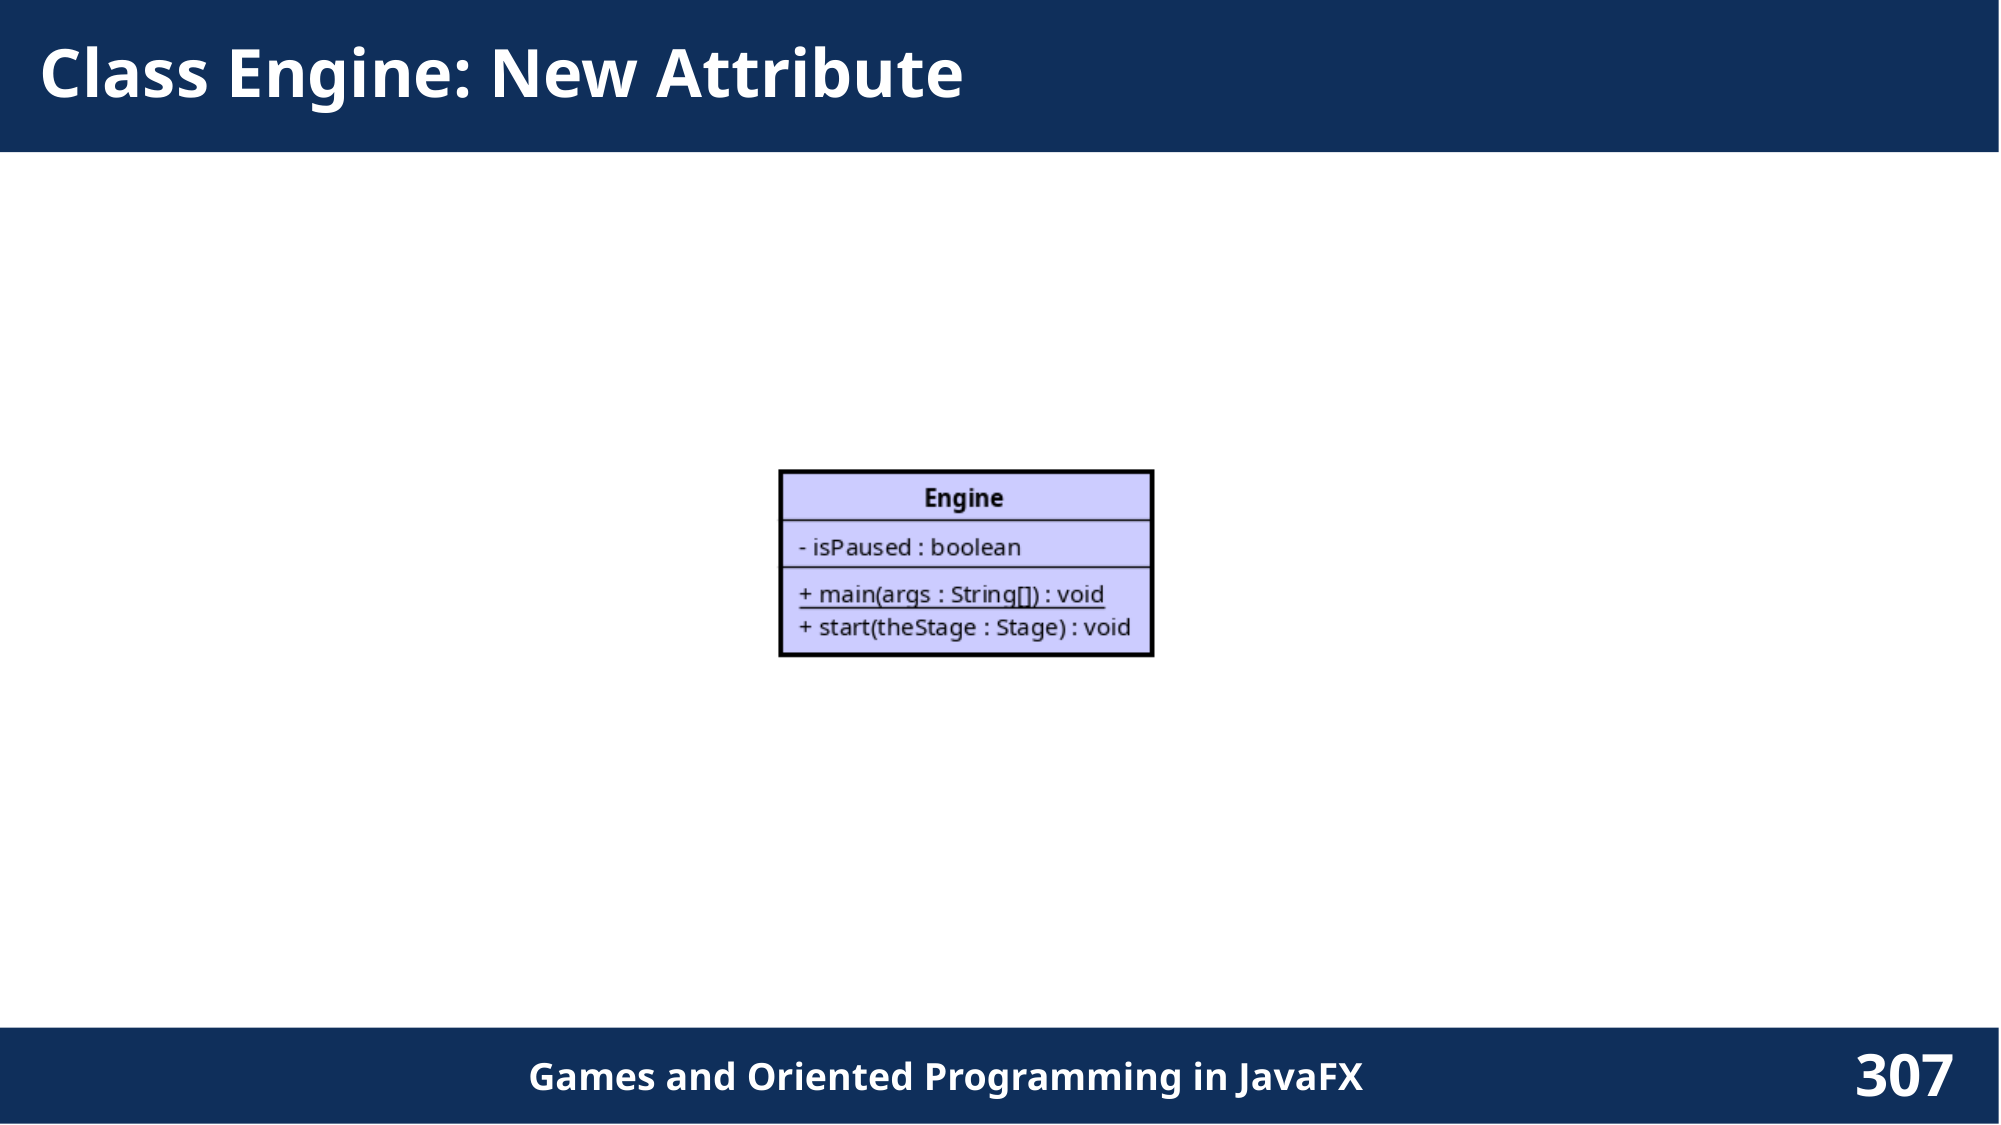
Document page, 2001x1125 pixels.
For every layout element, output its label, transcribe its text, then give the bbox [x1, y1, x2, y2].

picture [763, 468, 1172, 659]
text_box Class Engine: New Attribute [25, 23, 1999, 119]
